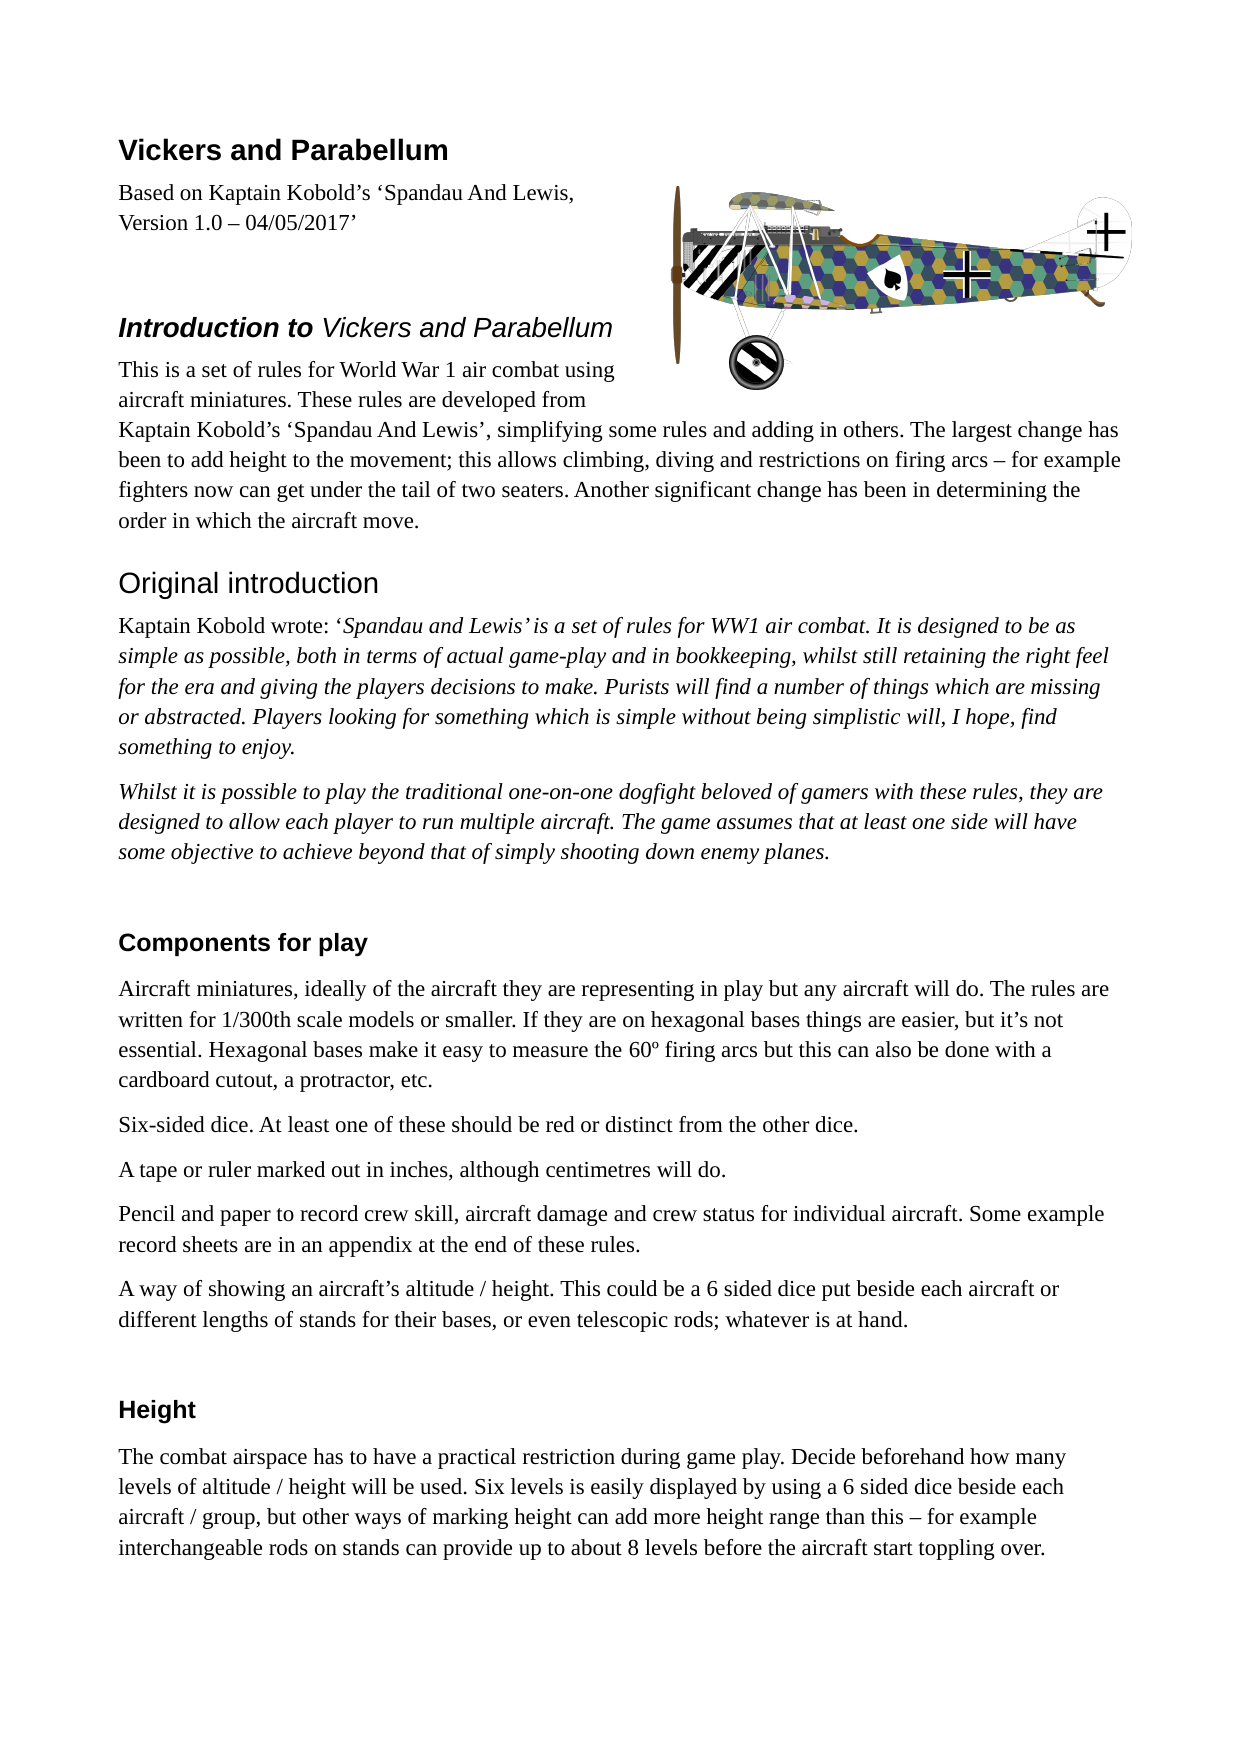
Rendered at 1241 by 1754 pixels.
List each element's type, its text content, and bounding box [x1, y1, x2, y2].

text Pencil and paper to record crew skill, aircraft damage and crew status for individual aircraft. Some example record sheets are in an appendix at the end of these rules. [118, 1201, 1122, 1257]
text Kaptain Kobold wrote: ‘Spandau and Lewis’ is a set of rules for WW1 air combat. It is designed to be as simple as possible, both in terms of actual game-play and in bookkeeping, whilst still retaining the right feel for the era and giving the players decisions to make. Purists will find a number of things which are missing or abstracted. Players looking for something which is simple without being simplistic will, I hope, find something to enjoy. [118, 612, 1122, 759]
picture [670, 186, 1132, 390]
text A tape or ruler marked out in inches, although centimetres will do. [118, 1156, 1122, 1182]
text A way of showing an aircraft’s altitude / height. This could be a 6 sided dice put beside each aircraft or different lengths of stands for their bases, or even telescopic rods; whatever is at hand. [118, 1276, 1122, 1332]
text Components for play [118, 928, 1122, 957]
subtitle Original introduction [118, 566, 1122, 600]
subtitle Vickers and Parabellum [118, 133, 1122, 166]
text The combat airspace has to have a practical restriction during game play. Decide beforehand how many levels of altitude / height will be used. Six levels is easily displayed by using a 6 sided dice beside each aircraft / group, but other ways of marking height can add more height range than this – for example interchangeable rods on stands can provide up to about 8 levels before the aircraft start toppling over. [118, 1443, 1122, 1560]
text Aircraft miniatures, ideally of the aircraft they are representing in play but any aircraft will do. The rules are written for 1/300th scale models or smaller. If they are on hexagonal bases things are easier, but it’s not essential. Hexagonal bases make it easy to measure the 60º firing arcs but this can also be done with a cardboard cutout, a protractor, etc. [118, 976, 1122, 1092]
text This is a set of rules for World War 1 air combat using aircraft miniatures. These rules are developed from Kaptain Kobold’s ‘Spandau And Lewis’, simplifying some rules and adding in others. The largest change has been to add height to the movement; this allows climbing, diving and restrictions on firing arcs – for example fighters now can get under the tail of two seaters. Another significant change has been in determining the order in which the aircraft move. [118, 356, 1122, 533]
text Six-sided dice. At least one of these should be red or distinct from the other dice. [118, 1111, 1122, 1137]
text Whilst it is possible to play the traditional one-on-one dogfight beloved of gamers with these rules, they are designed to allow each player to run multiple aircraft. The game assumes that at least one side will have some objective to achieve beyond that of simply shooting down enemy planes. [118, 778, 1122, 865]
subtitle Introduction to Vickers and Parabellum [118, 311, 670, 343]
text Height [118, 1395, 1122, 1424]
text Based on Kaptain Kobold’s ‘Spandau And Lewis, Version 1.0 – 04/05/2017’ [118, 179, 1122, 236]
